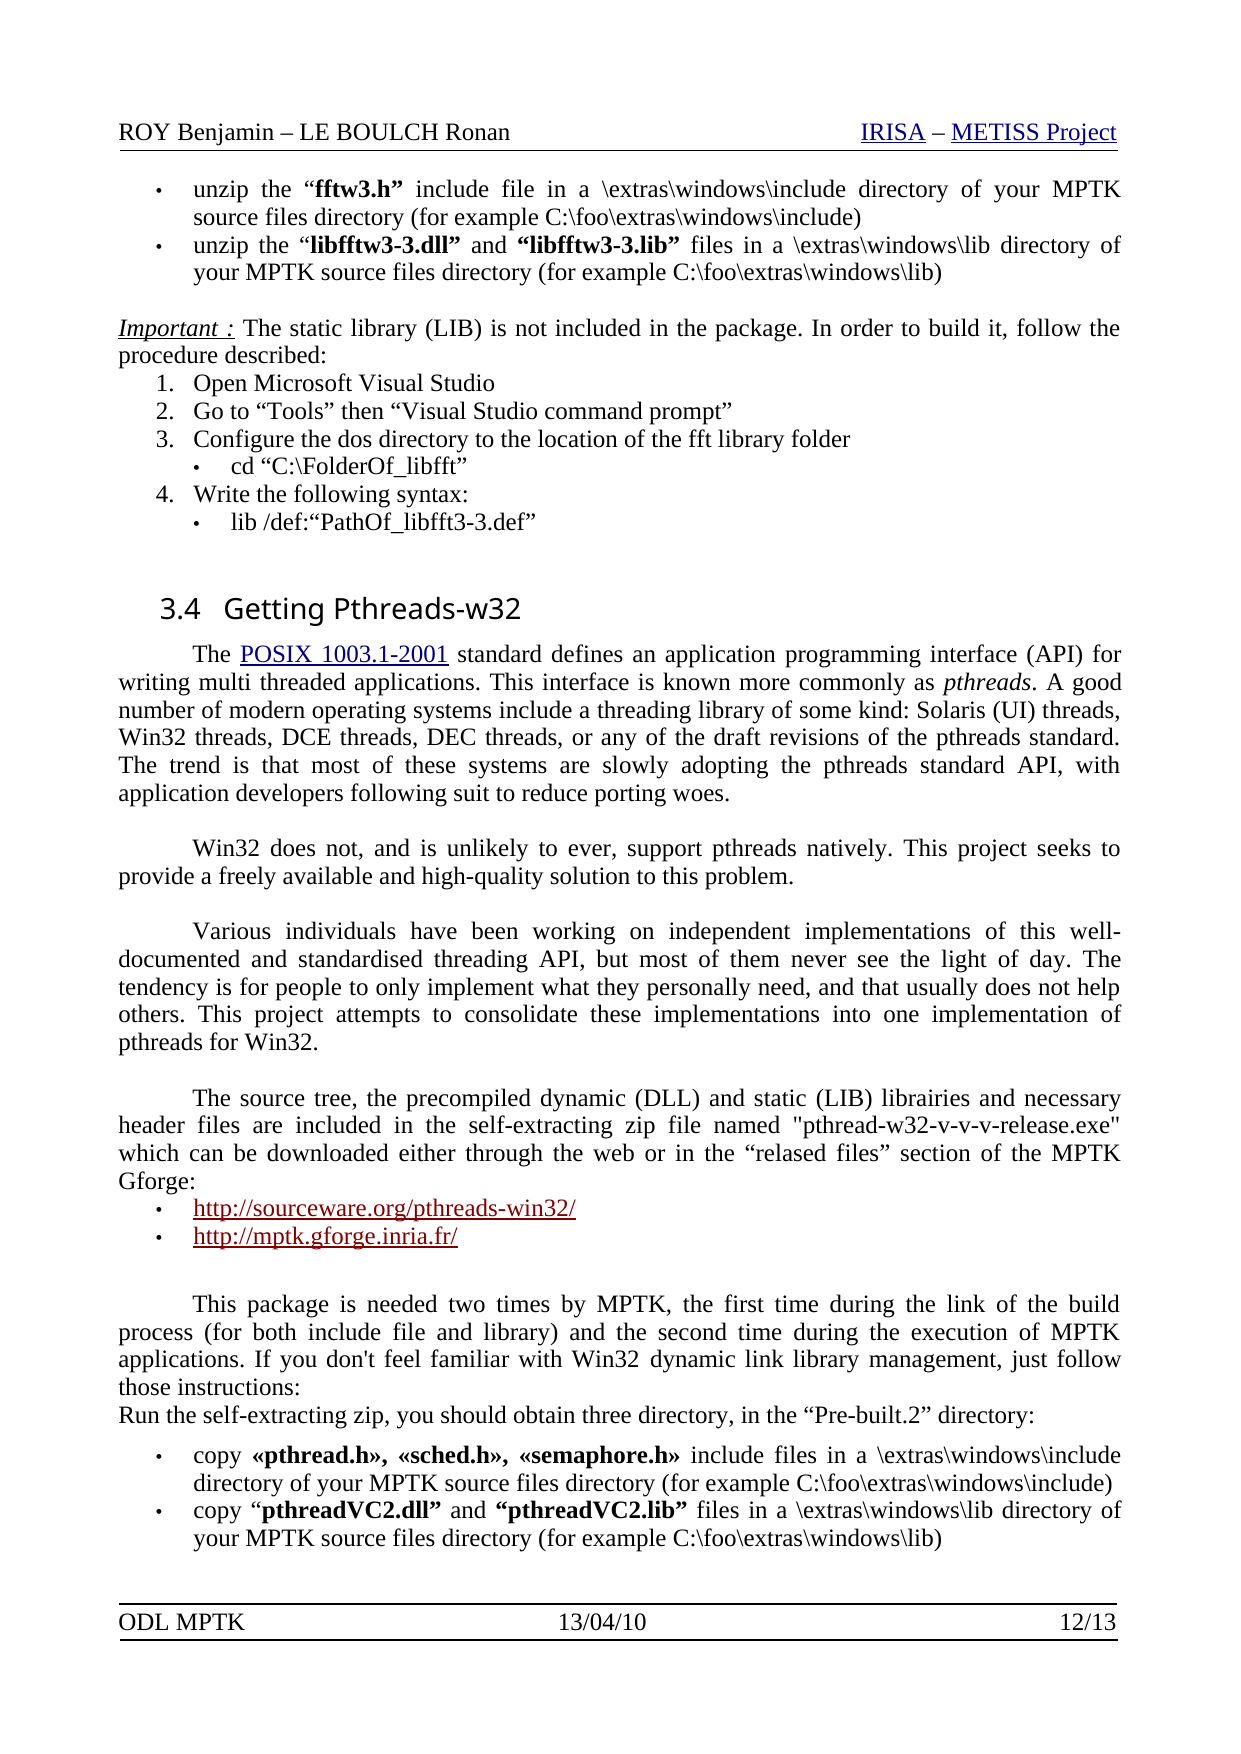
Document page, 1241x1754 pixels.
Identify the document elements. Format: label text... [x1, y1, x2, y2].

subtitle Getting Pthreads-w32 [118, 588, 1122, 628]
list http://sourceware.org/pthreads-win32/ [156, 1194, 1122, 1222]
list unzip the “fftw3.h” include file in a \extras\windows\include directory of your MPTK source files directory (for example C:\foo\extras\windows\include) [156, 175, 1122, 231]
list Open Microsoft Visual Studio [156, 369, 1122, 397]
list Write the following syntax: [156, 480, 1122, 508]
text Various individuals have been working on independent implementations of this well-documented and standardised threading API, but most of them never see the light of day. The tendency is for people to only implement what they personally need, and that usually does not help others. This project attempts to consolidate these implementations into one implementation of pthreads for Win32. [118, 917, 1122, 1056]
text The POSIX 1003.1-2001 standard defines an application programming interface (API) for writing multi threaded applications. This interface is known more commonly as pthreads. A good number of modern operating systems include a threading library of some kind: Solaris (UI) threads, Win32 threads, DCE threads, DEC threads, or any of the draft revisions of the pthreads standard. The trend is that most of these systems are slowly adopting the pthreads standard API, with application developers following suit to reduce porting woes. [118, 640, 1122, 807]
text Important : The static library (LIB) is not included in the package. In order to build it, follow the procedure described: [118, 314, 1122, 369]
text Run the self-extracting zip, you should obtain three directory, in the “Pre-built.2” directory: [118, 1401, 1122, 1429]
list http://mptk.gforge.inria.fr/ [156, 1222, 1122, 1250]
list Configure the dos directory to the location of the fft library folder [156, 425, 1122, 452]
list unzip the “libfftw3-3.dll” and “libfftw3-3.lib” files in a \extras\windows\lib directory of your MPTK source files directory (for example C:\foo\extras\windows\lib) [156, 231, 1122, 286]
text This package is needed two times by MPTK, the first time during the link of the build process (for both include file and library) and the second time during the execution of MPTK applications. If you don't feel familiar with Win32 dynamic link library management, just follow those instructions: [118, 1290, 1122, 1401]
list lib /def:“PathOf_libfft3-3.def” [193, 508, 1122, 536]
list copy «pthread.h», «sched.h», «semaphore.h» include files in a \extras\windows\include directory of your MPTK source files directory (for example C:\foo\extras\windows\include) [156, 1441, 1122, 1497]
list copy “pthreadVC2.dll” and “pthreadVC2.lib” files in a \extras\windows\lib directory of your MPTK source files directory (for example C:\foo\extras\windows\lib) [156, 1497, 1122, 1552]
list Go to “Tools” then “Visual Studio command prompt” [156, 397, 1122, 425]
list cd “C:\FolderOf_libfft” [193, 452, 1122, 480]
text Win32 does not, and is unlikely to ever, support pthreads natively. This project seeks to provide a freely available and high-quality solution to this problem. [118, 834, 1122, 890]
text The source tree, the precompiled dynamic (DLL) and static (LIB) librairies and necessary header files are included in the self-extracting zip file named "pthread-w32-v-v-v-release.exe" which can be downloaded either through the web or in the “relased files” section of the MPTK Gforge: [118, 1084, 1122, 1194]
